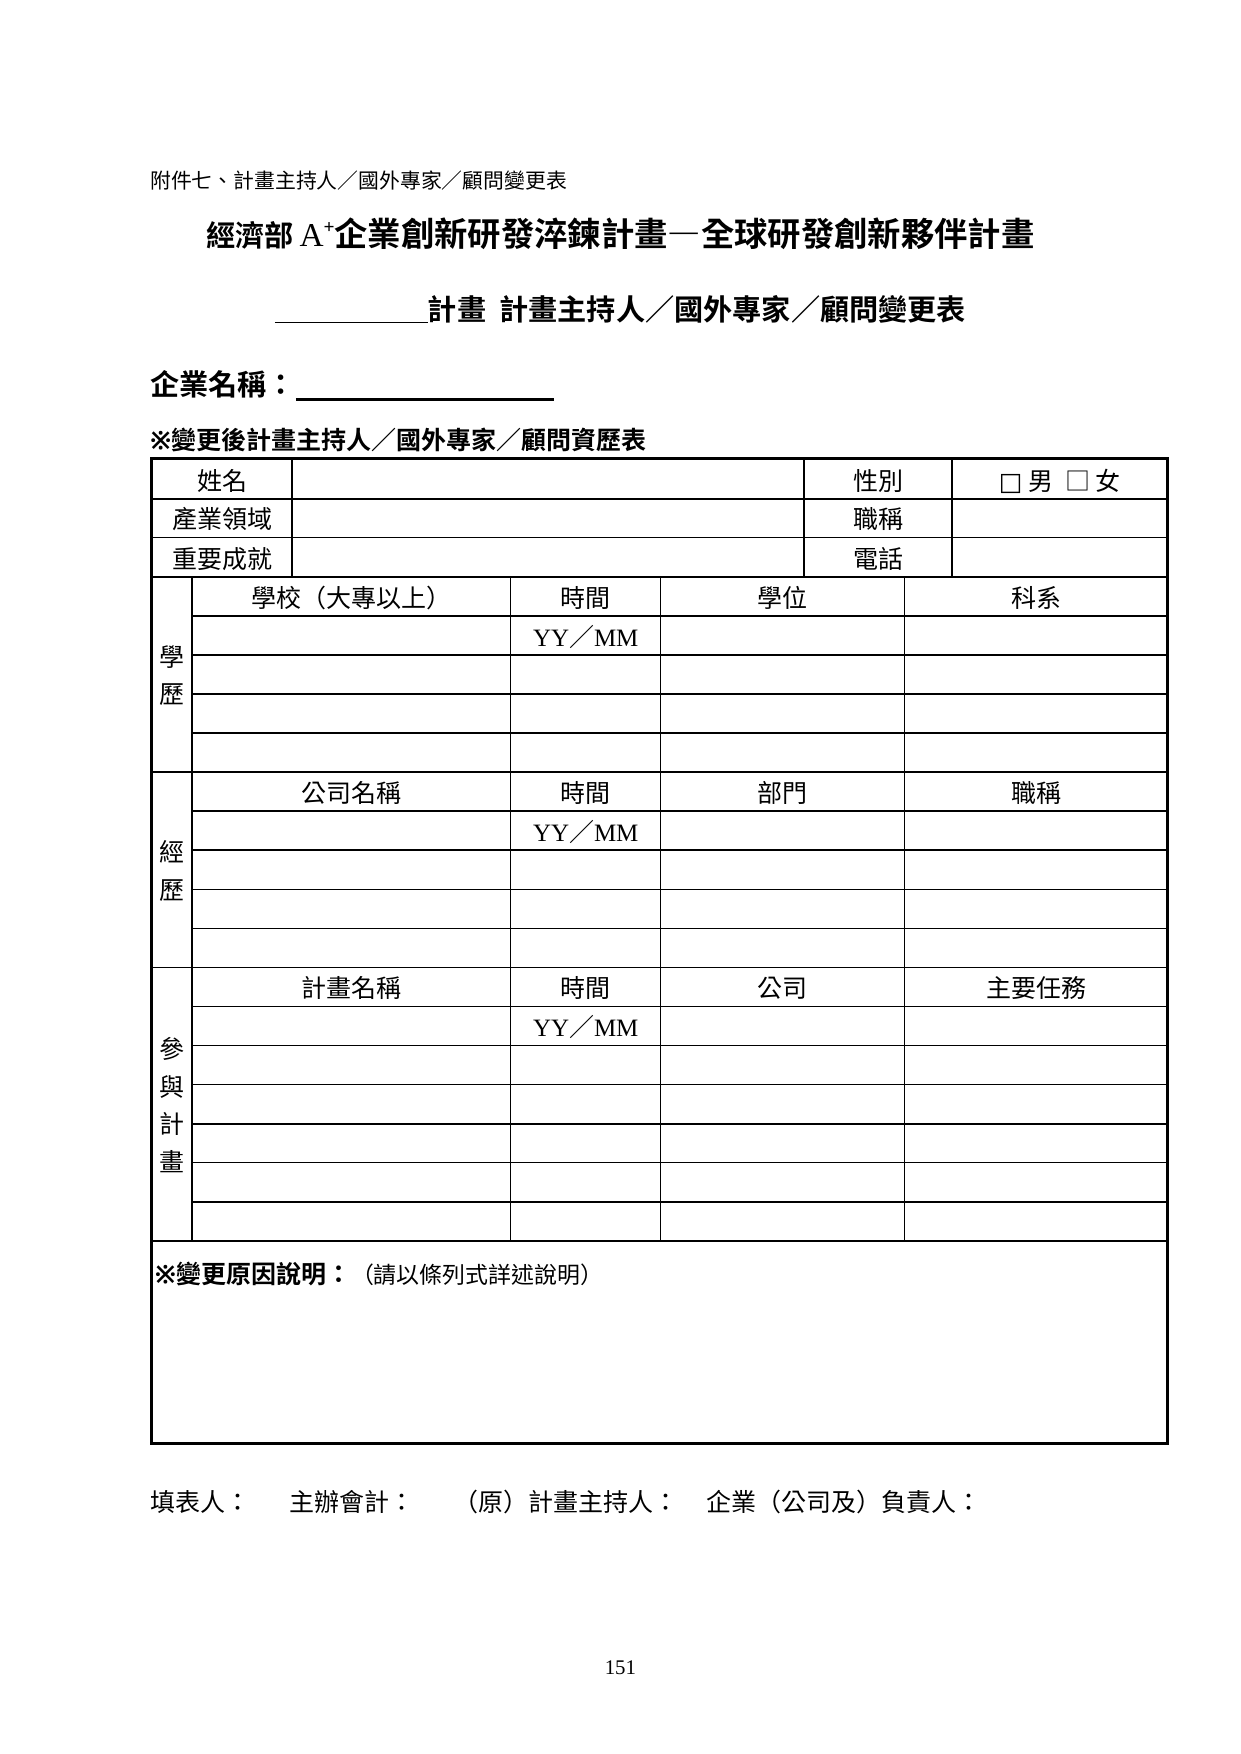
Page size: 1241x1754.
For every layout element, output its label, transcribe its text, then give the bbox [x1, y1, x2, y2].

table_header □ 男 □ 女 [953, 460, 1166, 498]
table_cell [193, 1046, 510, 1084]
table_cell 計畫名稱 [193, 968, 510, 1006]
text 計畫 計畫主持人／國外專家／顧問變更表 [150, 270, 1090, 345]
text ※變更後計畫主持人／國外專家／顧問資歷表 [150, 420, 1090, 457]
table_cell 學位 [661, 578, 904, 615]
table_header [293, 460, 803, 498]
table_cell [193, 929, 510, 967]
text 填表人： 主辦會計： （原）計畫主持人： 企業（公司及）負責人： [150, 1482, 1090, 1520]
table_cell [905, 1163, 1166, 1201]
table_cell [905, 1007, 1166, 1045]
table_cell ※變更原因說明：（請以條列式詳述說明） [153, 1242, 1166, 1442]
table_cell [293, 500, 803, 537]
table_cell [511, 695, 660, 732]
table_cell 主要任務 [905, 968, 1166, 1006]
table_cell 職稱 [905, 773, 1166, 810]
table_cell [193, 1125, 510, 1162]
table_cell [511, 656, 660, 693]
table_cell [193, 1163, 510, 1201]
table_cell [661, 1163, 904, 1201]
table_cell [905, 1125, 1166, 1162]
table_cell 重要成就 [153, 538, 291, 576]
table_cell [661, 656, 904, 693]
table_cell [193, 1203, 510, 1240]
table_cell 學歷 [153, 578, 191, 771]
table_cell [193, 1007, 510, 1045]
table_cell [953, 538, 1166, 576]
table_cell [661, 851, 904, 888]
table_cell [905, 656, 1166, 693]
text 經濟部A+企業創新研發淬鍊計畫—全球研發創新夥伴計畫 [150, 195, 1090, 270]
table_cell [953, 500, 1166, 537]
table_cell [511, 1203, 660, 1240]
table_cell 時間 [511, 578, 660, 615]
table_cell [905, 812, 1166, 849]
table_cell [193, 734, 510, 771]
table_cell [511, 851, 660, 888]
text 附件七、計畫主持人／國外專家／顧問變更表 [150, 164, 1090, 195]
table_cell [661, 1007, 904, 1045]
table_cell [661, 812, 904, 849]
table_cell [193, 851, 510, 888]
table_cell [193, 656, 510, 693]
table_cell 參與計畫 [153, 968, 191, 1240]
table_cell [905, 1046, 1166, 1084]
table_cell [905, 695, 1166, 732]
table_cell [905, 734, 1166, 771]
table_cell 學校（大專以上） [193, 578, 510, 615]
table_cell YY／MM [511, 617, 660, 654]
table_cell [511, 929, 660, 967]
table_cell [661, 1046, 904, 1084]
table_cell [293, 538, 803, 576]
table_cell [905, 1203, 1166, 1240]
table_cell 部門 [661, 773, 904, 810]
table_cell [193, 812, 510, 849]
table_cell [661, 890, 904, 927]
table_header 性別 [805, 460, 951, 498]
table_cell [193, 617, 510, 654]
table_cell 時間 [511, 773, 660, 810]
table_cell YY／MM [511, 1007, 660, 1045]
table_cell 電話 [805, 538, 951, 576]
table_cell 職稱 [805, 500, 951, 537]
table_cell [661, 1085, 904, 1123]
table_cell [511, 1085, 660, 1123]
table_cell 公司 [661, 968, 904, 1006]
table_cell [661, 929, 904, 967]
table_cell [905, 617, 1166, 654]
text 企業名稱： [150, 345, 1090, 420]
table_cell [905, 1085, 1166, 1123]
table_cell 公司名稱 [193, 773, 510, 810]
table_cell [193, 1085, 510, 1123]
table_cell [661, 734, 904, 771]
table_cell [511, 1125, 660, 1162]
table_cell [193, 695, 510, 732]
table_cell 科系 [905, 578, 1166, 615]
table_cell 經歷 [153, 773, 191, 967]
table_cell [661, 695, 904, 732]
table_header 姓名 [153, 460, 291, 498]
table_cell [511, 1046, 660, 1084]
table_cell [905, 929, 1166, 967]
table_cell [511, 734, 660, 771]
table_cell [905, 851, 1166, 888]
table_cell [905, 890, 1166, 927]
table_cell [661, 1203, 904, 1240]
table_cell [511, 890, 660, 927]
table_cell [661, 617, 904, 654]
table_cell 時間 [511, 968, 660, 1006]
table_cell [511, 1163, 660, 1201]
table_cell YY／MM [511, 812, 660, 849]
table_cell [193, 890, 510, 927]
table_cell 產業領域 [153, 500, 291, 537]
table_cell [661, 1125, 904, 1162]
